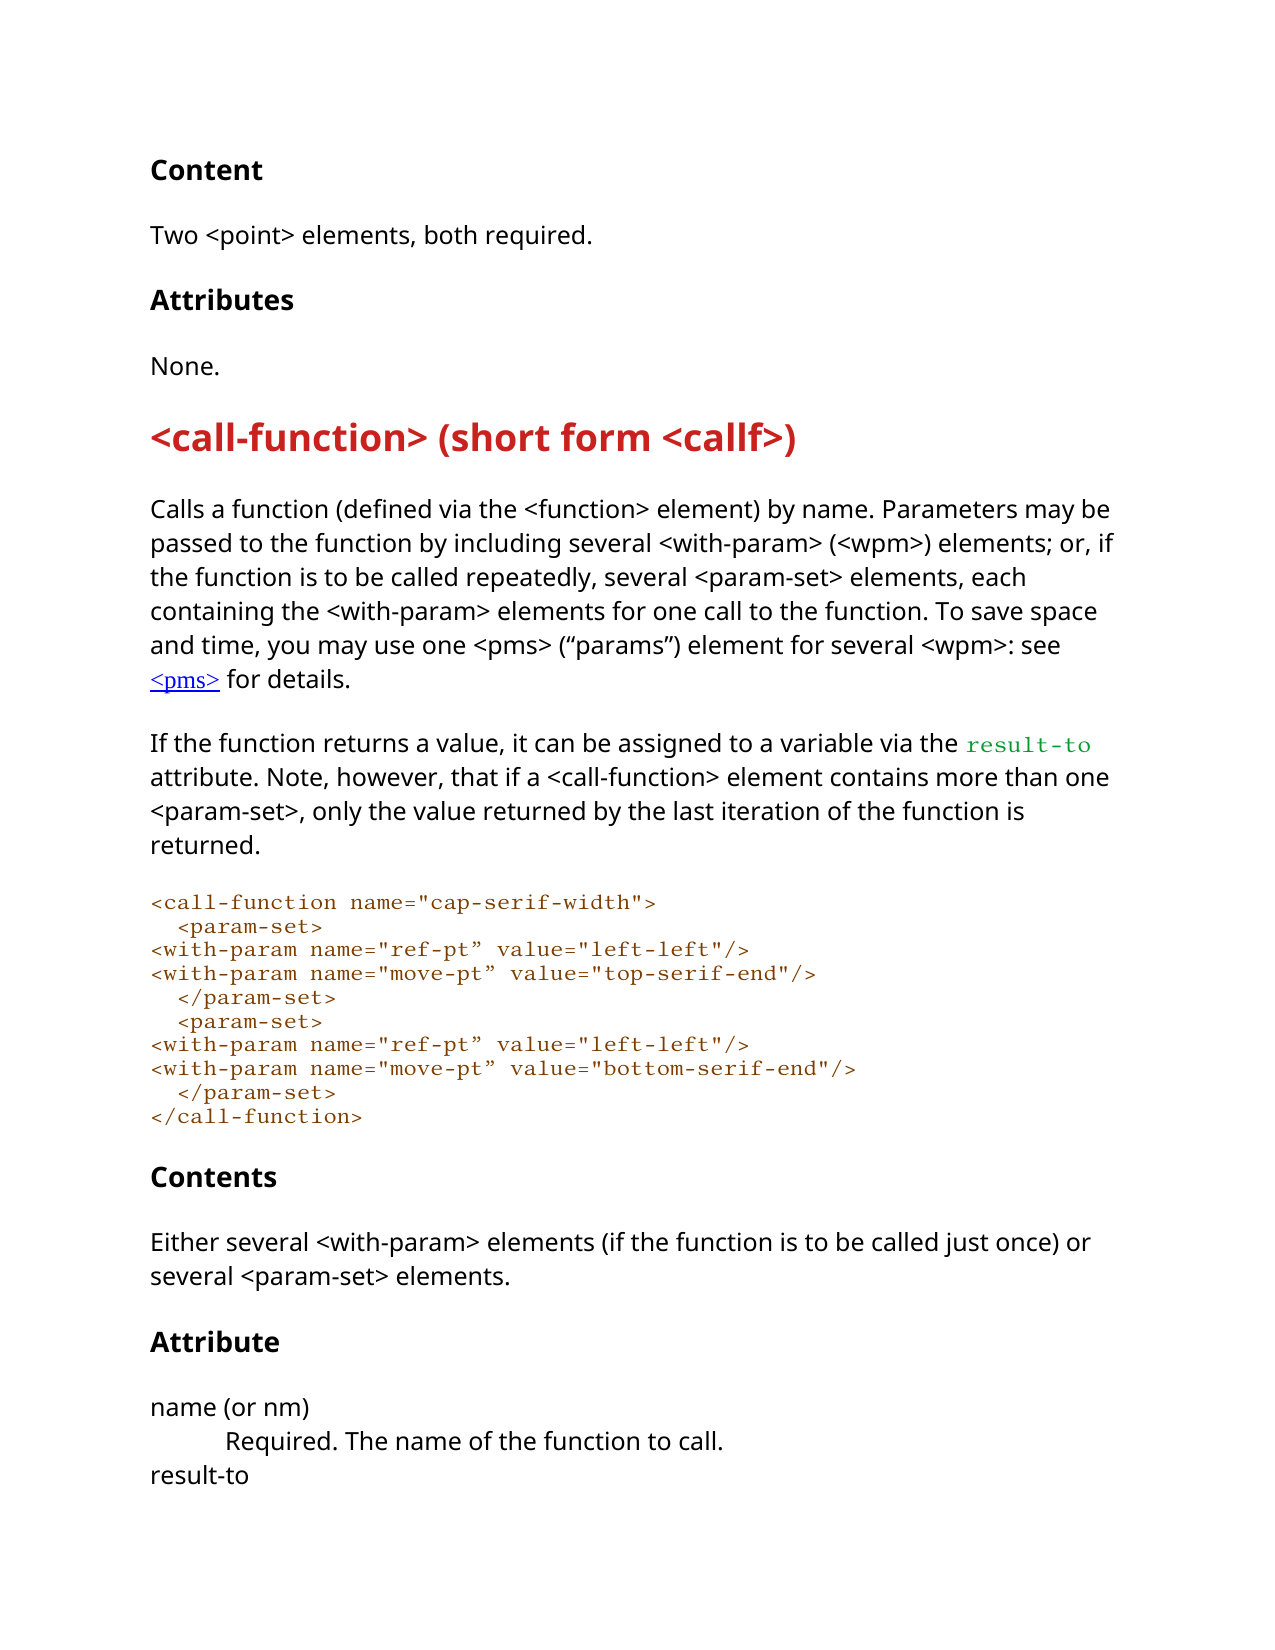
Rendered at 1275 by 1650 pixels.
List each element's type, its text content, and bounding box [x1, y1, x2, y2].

text </param-set> [150, 986, 1125, 1009]
text <with-param name="move-pt” value="bottom-serif-end"/> [150, 1057, 1125, 1081]
text <with-param name="ref-pt” value="left-left"/> [150, 938, 1125, 962]
subtitle Content [150, 150, 1125, 188]
text Two <point> elements, both required. [150, 217, 1125, 252]
text </call-function> [150, 1104, 1125, 1128]
subtitle <call-function> (short form <callf>) [150, 411, 1125, 462]
text <with-param name="ref-pt” value="left-left"/> [150, 1033, 1125, 1057]
subtitle Attributes [150, 281, 1125, 319]
text <param-set> [150, 914, 1125, 938]
text Either several <with-param> elements (if the function is to be called just once) or several <param-set> elements. [150, 1225, 1125, 1293]
text <call-function name="cap-serif-width"> [150, 891, 1125, 914]
text Required. The name of the function to call. [225, 1424, 1125, 1458]
text <with-param name="move-pt” value="top-serif-end"/> [150, 962, 1125, 986]
text Calls a function (defined via the <function> element) by name. Parameters may be passed to the function by including several <with-param> (<wpm>) elements; or, if the function is to be called repeatedly, several <param-set> elements, each containing the <with-param> elements for one call to the function. To save space and time, you may use one <pms> (“params”) element for several <wpm>: see <pms> for details. [150, 492, 1125, 696]
text </param-set> [150, 1081, 1125, 1104]
text If the function returns a value, it can be assigned to a variable via the result-to attribute. Note, however, that if a <call-function> element contains more than one <param-set>, only the value returned by the last iteration of the function is returned. [150, 725, 1125, 861]
text name (or nm) [150, 1389, 1125, 1424]
text None. [150, 348, 1125, 382]
text result-to [150, 1458, 1125, 1492]
text <param-set> [150, 1009, 1125, 1033]
subtitle Contents [150, 1157, 1125, 1196]
subtitle Attribute [150, 1322, 1125, 1360]
